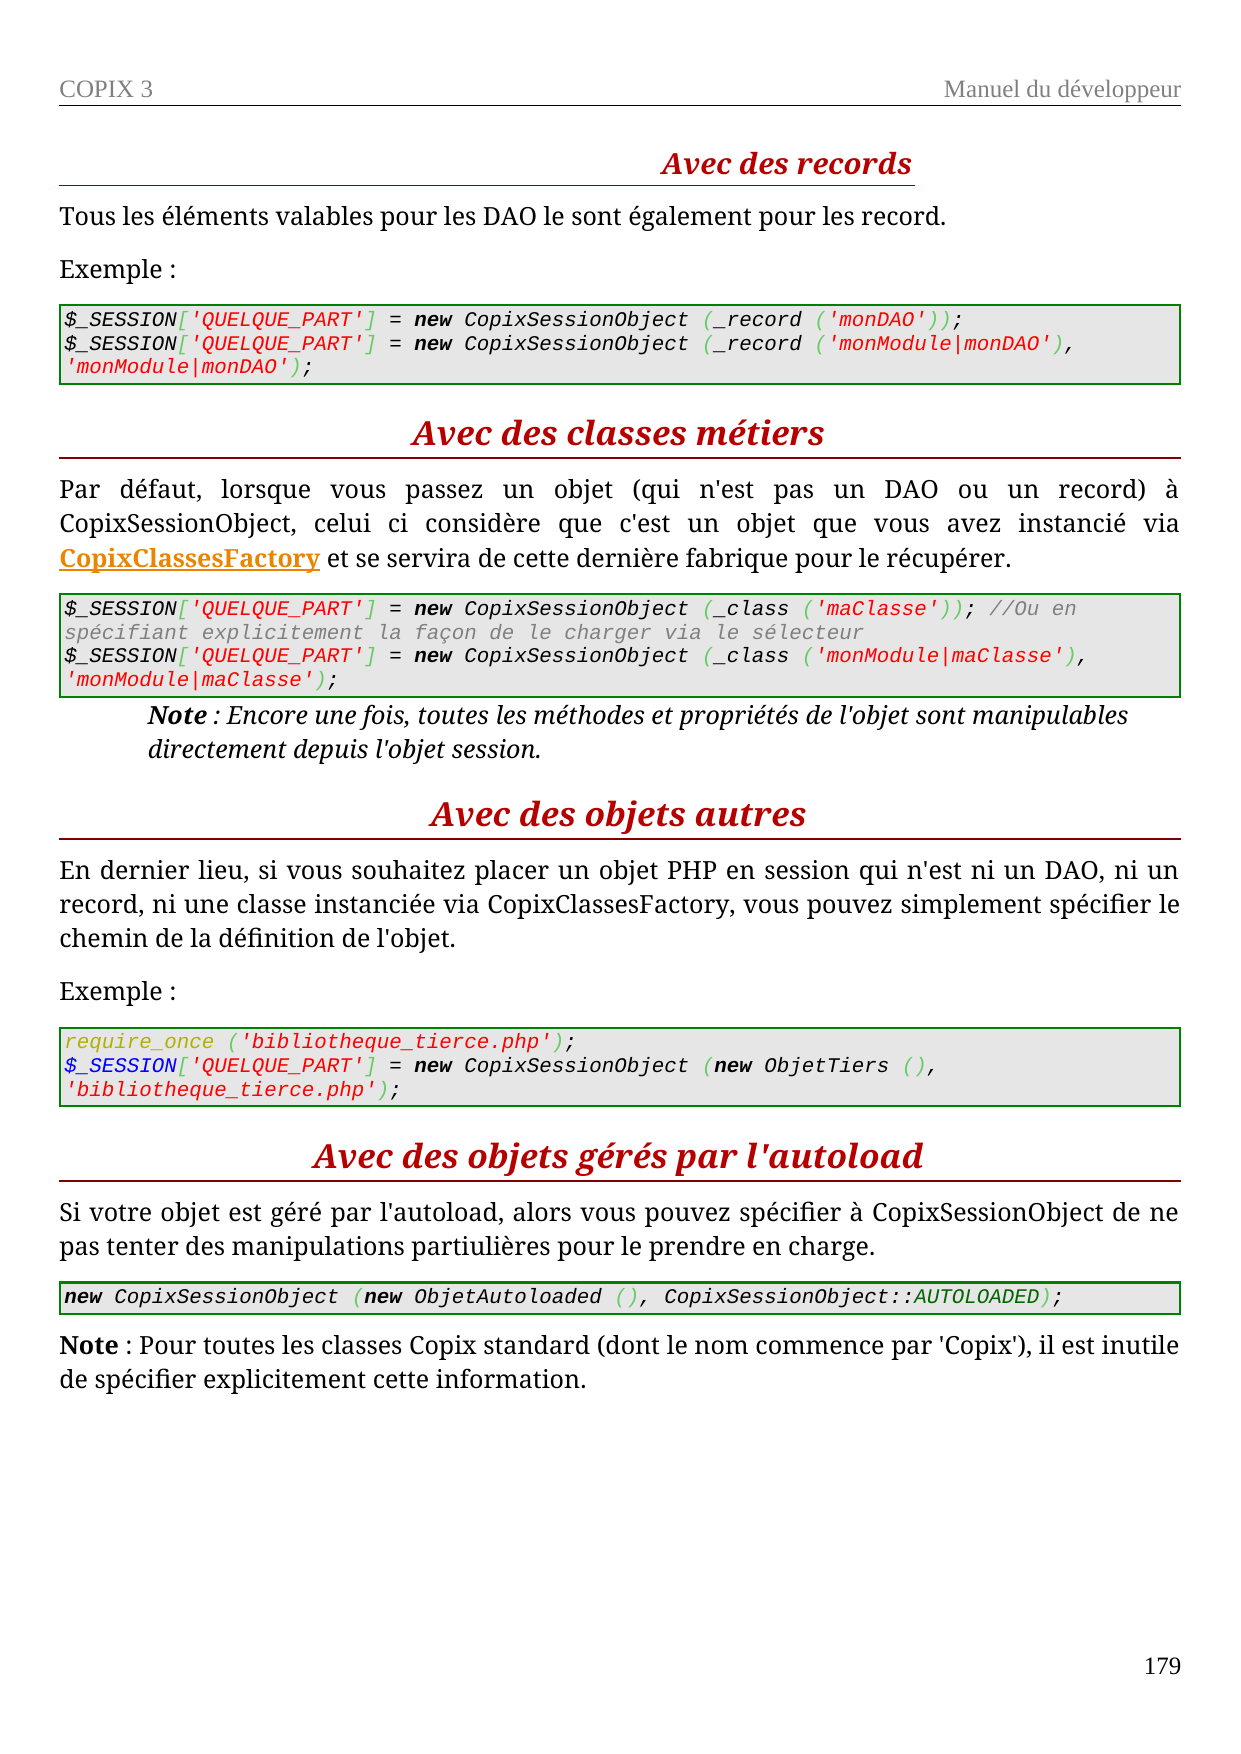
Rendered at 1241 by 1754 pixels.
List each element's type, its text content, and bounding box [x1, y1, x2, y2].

text new CopixSessionObject (new ObjetAutoloaded (), CopixSessionObject::AUTOLOADED); [61, 1284, 1179, 1313]
text $_SESSION['QUELQUE_PART'] = new CopixSessionObject (new ObjetTiers (), 'bibliotheque_tierce.php'); [61, 1050, 1179, 1105]
text require_once ('bibliotheque_tierce.php'); [61, 1029, 1179, 1050]
subtitle Avec des objets gérés par l'autoload [59, 1132, 1181, 1180]
text Si votre objet est géré par l'autoload, alors vous pouvez spécifier à CopixSessionObject de ne pas tenter des manipulations partiulières pour le prendre en charge. [59, 1194, 1181, 1263]
text $_SESSION['QUELQUE_PART'] = new CopixSessionObject (_class ('maClasse')); //Ou en spécifiant explicitement la façon de le charger via le sélecteur $_SESSION['QUELQUE_PART'] = new CopixSessionObject (_class ('monModule|maClasse'), 'monModule|maClasse'); [61, 595, 1179, 696]
text Note : Encore une fois, toutes les méthodes et propriétés de l'objet sont manipulables directement depuis l'objet session. [148, 698, 1181, 766]
subtitle Avec des records [59, 143, 915, 185]
text Exemple : [59, 974, 1181, 1008]
text Note : Pour toutes les classes Copix standard (dont le nom commence par 'Copix'), il est inutile de spécifier explicitement cette information. [59, 1328, 1181, 1396]
text Tous les éléments valables pour les DAO le sont également pour les record. [59, 198, 1181, 232]
text Par défaut, lorsque vous passez un objet (qui n'est pas un DAO ou un record) à CopixSessionObject, celui ci considère que c'est un objet que vous avez instancié via CopixClassesFactory et se servira de cette dernière fabrique pour le récupérer. [59, 472, 1181, 574]
subtitle Avec des objets autres [59, 791, 1181, 838]
subtitle Avec des classes métiers [59, 410, 1181, 457]
text $_SESSION['QUELQUE_PART'] = new CopixSessionObject (_record ('monDAO')); $_SESSION['QUELQUE_PART'] = new CopixSessionObject (_record ('monModule|monDAO'), 'monModule|monDAO'); [61, 306, 1179, 383]
text Exemple : [59, 251, 1181, 285]
text En dernier lieu, si vous souhaitez placer un objet PHP en session qui n'est ni un DAO, ni un record, ni une classe instanciée via CopixClassesFactory, vous pouvez simplement spécifier le chemin de la définition de l'objet. [59, 853, 1181, 955]
